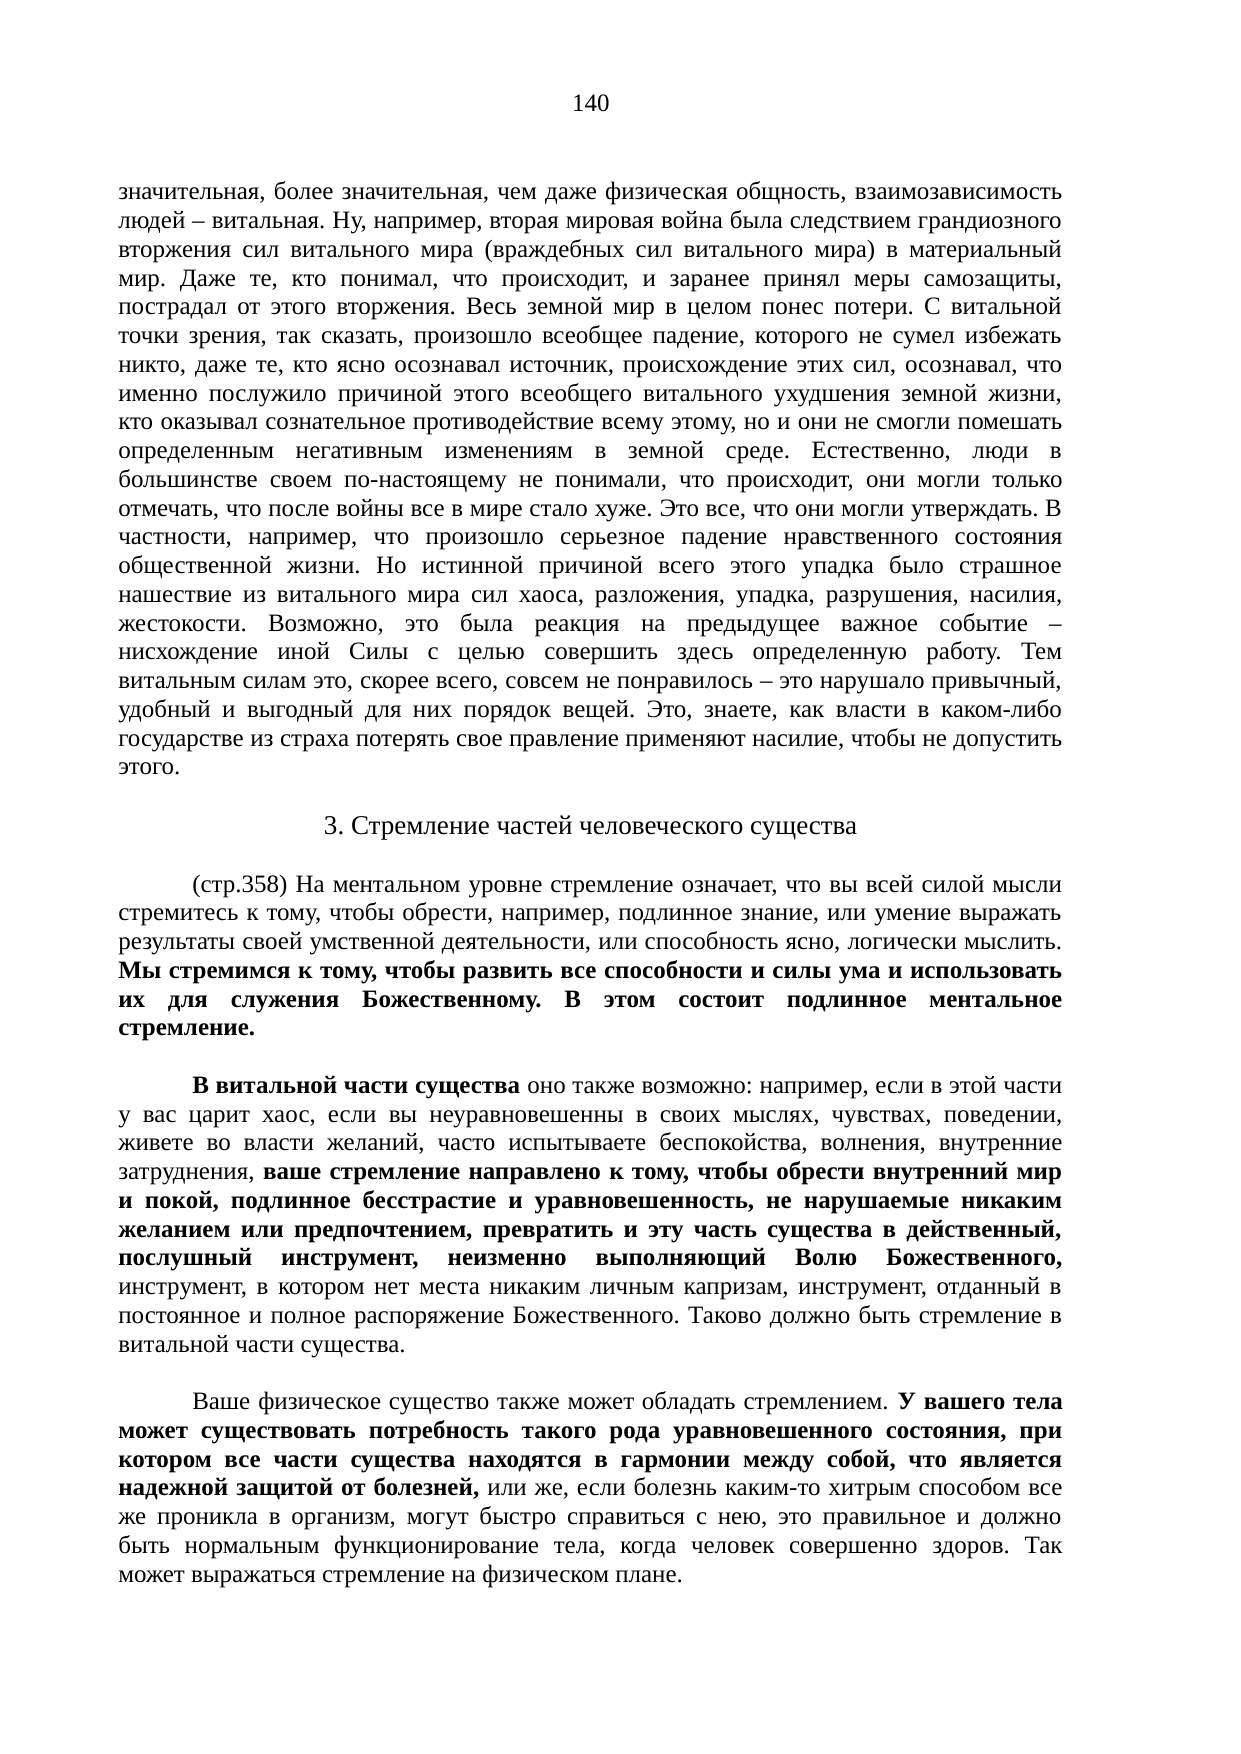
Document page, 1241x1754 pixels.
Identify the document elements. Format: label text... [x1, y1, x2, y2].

text В витальной части существа оно также возможно: например, если в этой части у вас царит хаос, если вы неуравновешенны в своих мыслях, чувствах, поведении, живете во власти желаний, часто испытываете беспокойства, волнения, внутренние затруднения, ваше стремление направлено к тому, чтобы обрести внутренний мир и покой, подлинное бесстрастие и уравновешенность, не нарушаемые никаким желанием или предпочтением, превратить и эту часть существа в действенный, послушный инструмент, неизменно выполняющий Волю Божественного, инструмент, в котором нет места никаким личным капризам, инструмент, отданный в постоянное и полное распоряжение Божественного. Таково должно быть стремление в витальной части существа. [118, 1070, 1063, 1357]
text значительная, более значительная, чем даже физическая общность, взаимозависимость людей – витальная. Ну, например, вторая мировая война была следствием грандиозного вторжения сил витального мира (враждебных сил витального мира) в материальный мир. Даже те, кто понимал, что происходит, и заранее принял меры самозащиты, пострадал от этого вторжения. Весь земной мир в целом понес потери. С витальной точки зрения, так сказать, произошло всеобщее падение, которого не сумел избежать никто, даже те, кто ясно осознавал источник, происхождение этих сил, осознавал, что именно послужило причиной этого всеобщего витального ухудшения земной жизни, кто оказывал сознательное противодействие всему этому, но и они не смогли помешать определенным негативным изменениям в земной среде. Естественно, люди в большинстве своем по-настоящему не понимали, что происходит, они могли только отмечать, что после войны все в мире стало хуже. Это все, что они могли утверждать. В частности, например, что произошло серьезное падение нравственного состояния общественной жизни. Но истинной причиной всего этого упадка было страшное нашествие из витального мира сил хаоса, разложения, упадка, разрушения, насилия, жестокости. Возможно, это была реакция на предыдущее важное событие – нисхождение иной Силы с целью совершить здесь определенную работу. Тем витальным силам это, скорее всего, совсем не понравилось – это нарушало привычный, удобный и выгодный для них порядок вещей. Это, знаете, как власти в каком-либо государстве из страха потерять свое правление применяют насилие, чтобы не допустить этого. [118, 176, 1063, 780]
text Ваше физическое существо также может обладать стремлением. У вашего тела может существовать потребность такого рода уравновешенного состояния, при котором все части существа находятся в гармонии между собой, что является надежной защитой от болезней, или же, если болезнь каким-то хитрым способом все же проникла в организм, могут быстро справиться с нею, это правильное и должно быть нормальным функционирование тела, когда человек совершенно здоров. Так может выражаться стремление на физическом плане. [118, 1386, 1063, 1587]
text 3. Стремление частей человеческого существа [118, 809, 1063, 840]
text (стр.358) На ментальном уровне стремление означает, что вы всей силой мысли стремитесь к тому, чтобы обрести, например, подлинное знание, или умение выражать результаты своей умственной деятельности, или способность ясно, логически мыслить. Мы стремимся к тому, чтобы развить все способности и силы ума и использовать их для служения Божественному. В этом состоит подлинное ментальное стремление. [118, 869, 1063, 1041]
